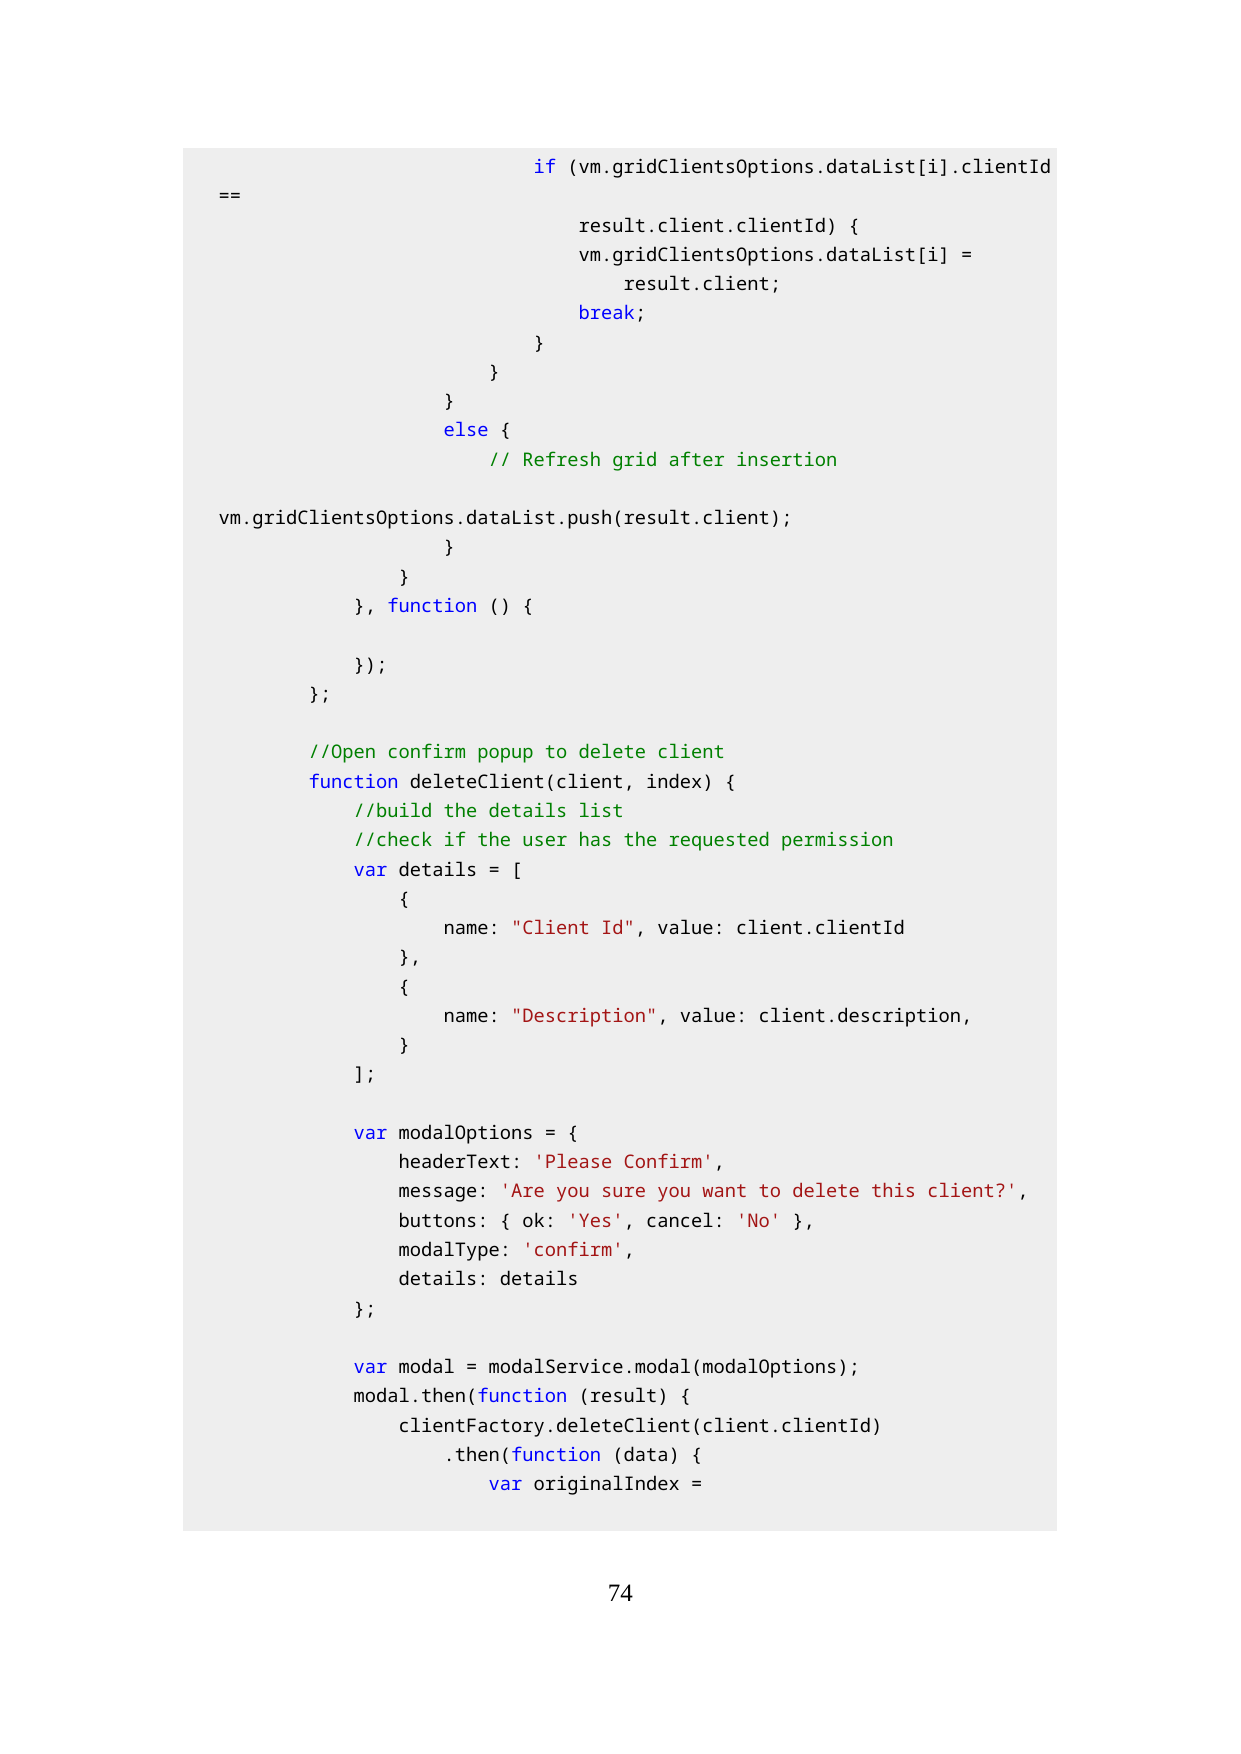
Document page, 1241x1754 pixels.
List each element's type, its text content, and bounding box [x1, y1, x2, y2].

table_header if (vm.gridClientsOptions.dataList[i].clientId == result.client.clientId) { vm.gridClientsOptions.dataList[i] = result.client; break; } } } else { // Refresh grid after insertion vm.gridClientsOptions.dataList.push(result.client); } } }, function () { }); }; //Open confirm popup to delete client function deleteClient(client, index) { //build the details list //check if the user has the requested permission var details = [ { name: "Client Id", value: client.clientId }, { name: "Description", value: client.description, } ]; var modalOptions = { headerText: 'Please Confirm', message: 'Are you sure you want to delete this client?', buttons: { ok: 'Yes', cancel: 'No' }, modalType: 'confirm', details: details }; var modal = modalService.modal(modalOptions); modal.then(function (result) { clientFactory.deleteClient(client.clientId) .then(function (data) { var originalIndex = [183, 148, 1057, 1531]
